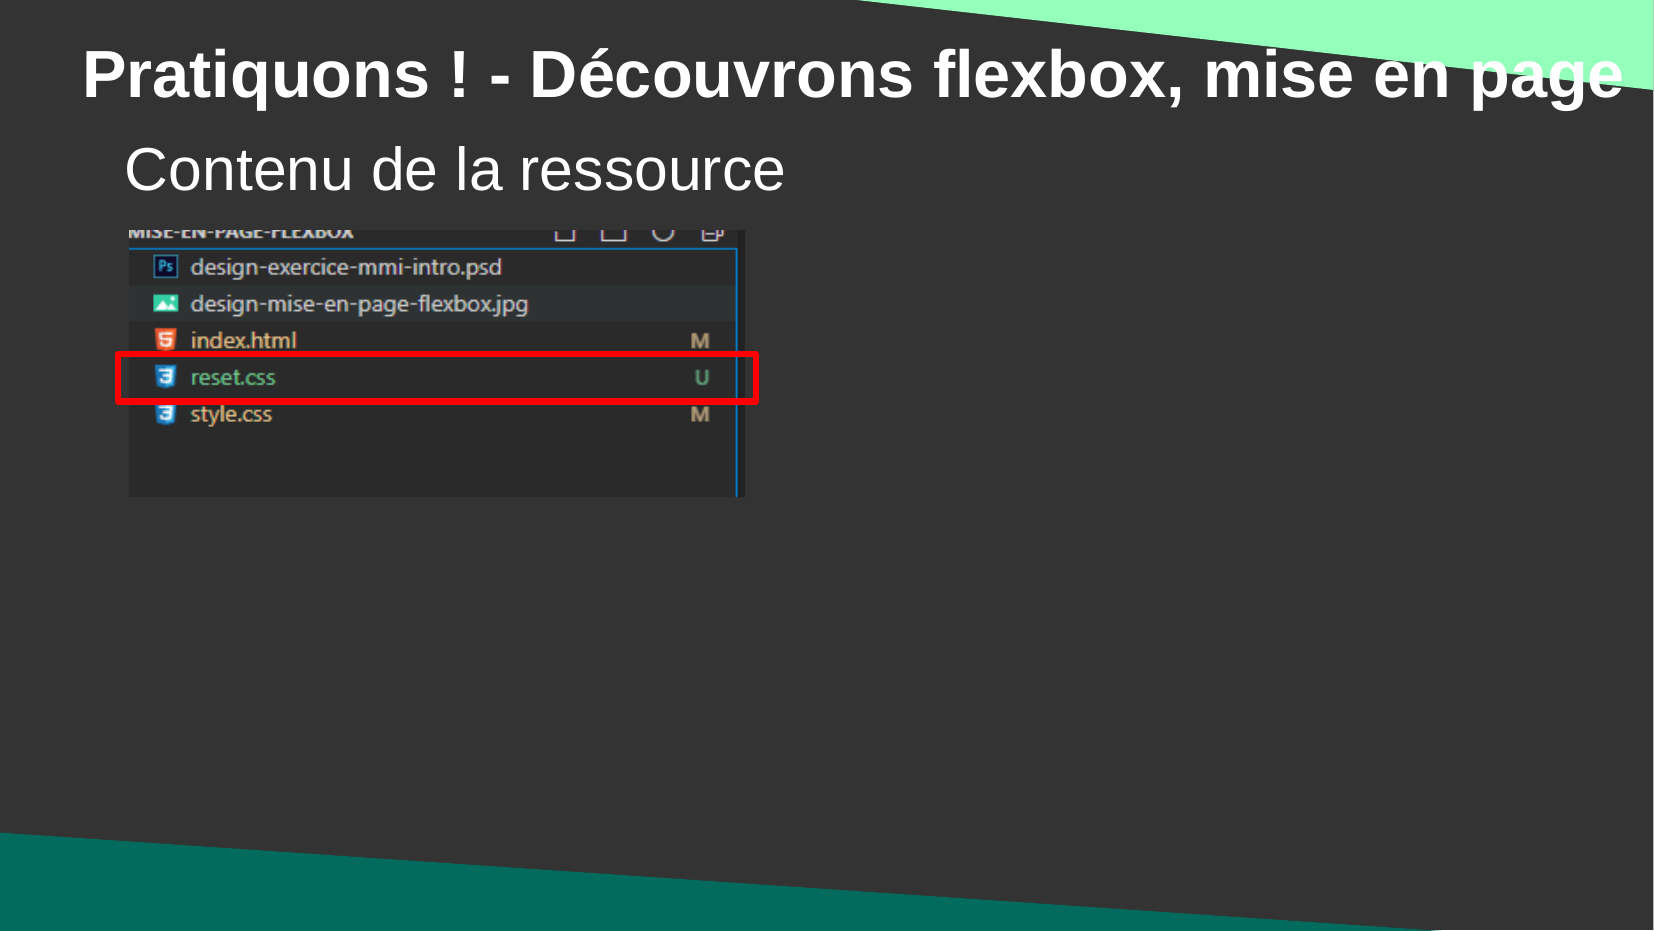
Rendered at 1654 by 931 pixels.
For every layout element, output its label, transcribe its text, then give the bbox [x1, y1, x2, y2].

text_box [856, 0, 1654, 91]
list Contenu de la ressource [67, 135, 1607, 204]
picture [129, 230, 745, 351]
title Pratiquons ! - Découvrons flexbox, mise en page [82, 37, 1630, 112]
picture [129, 405, 745, 497]
picture [129, 357, 745, 398]
